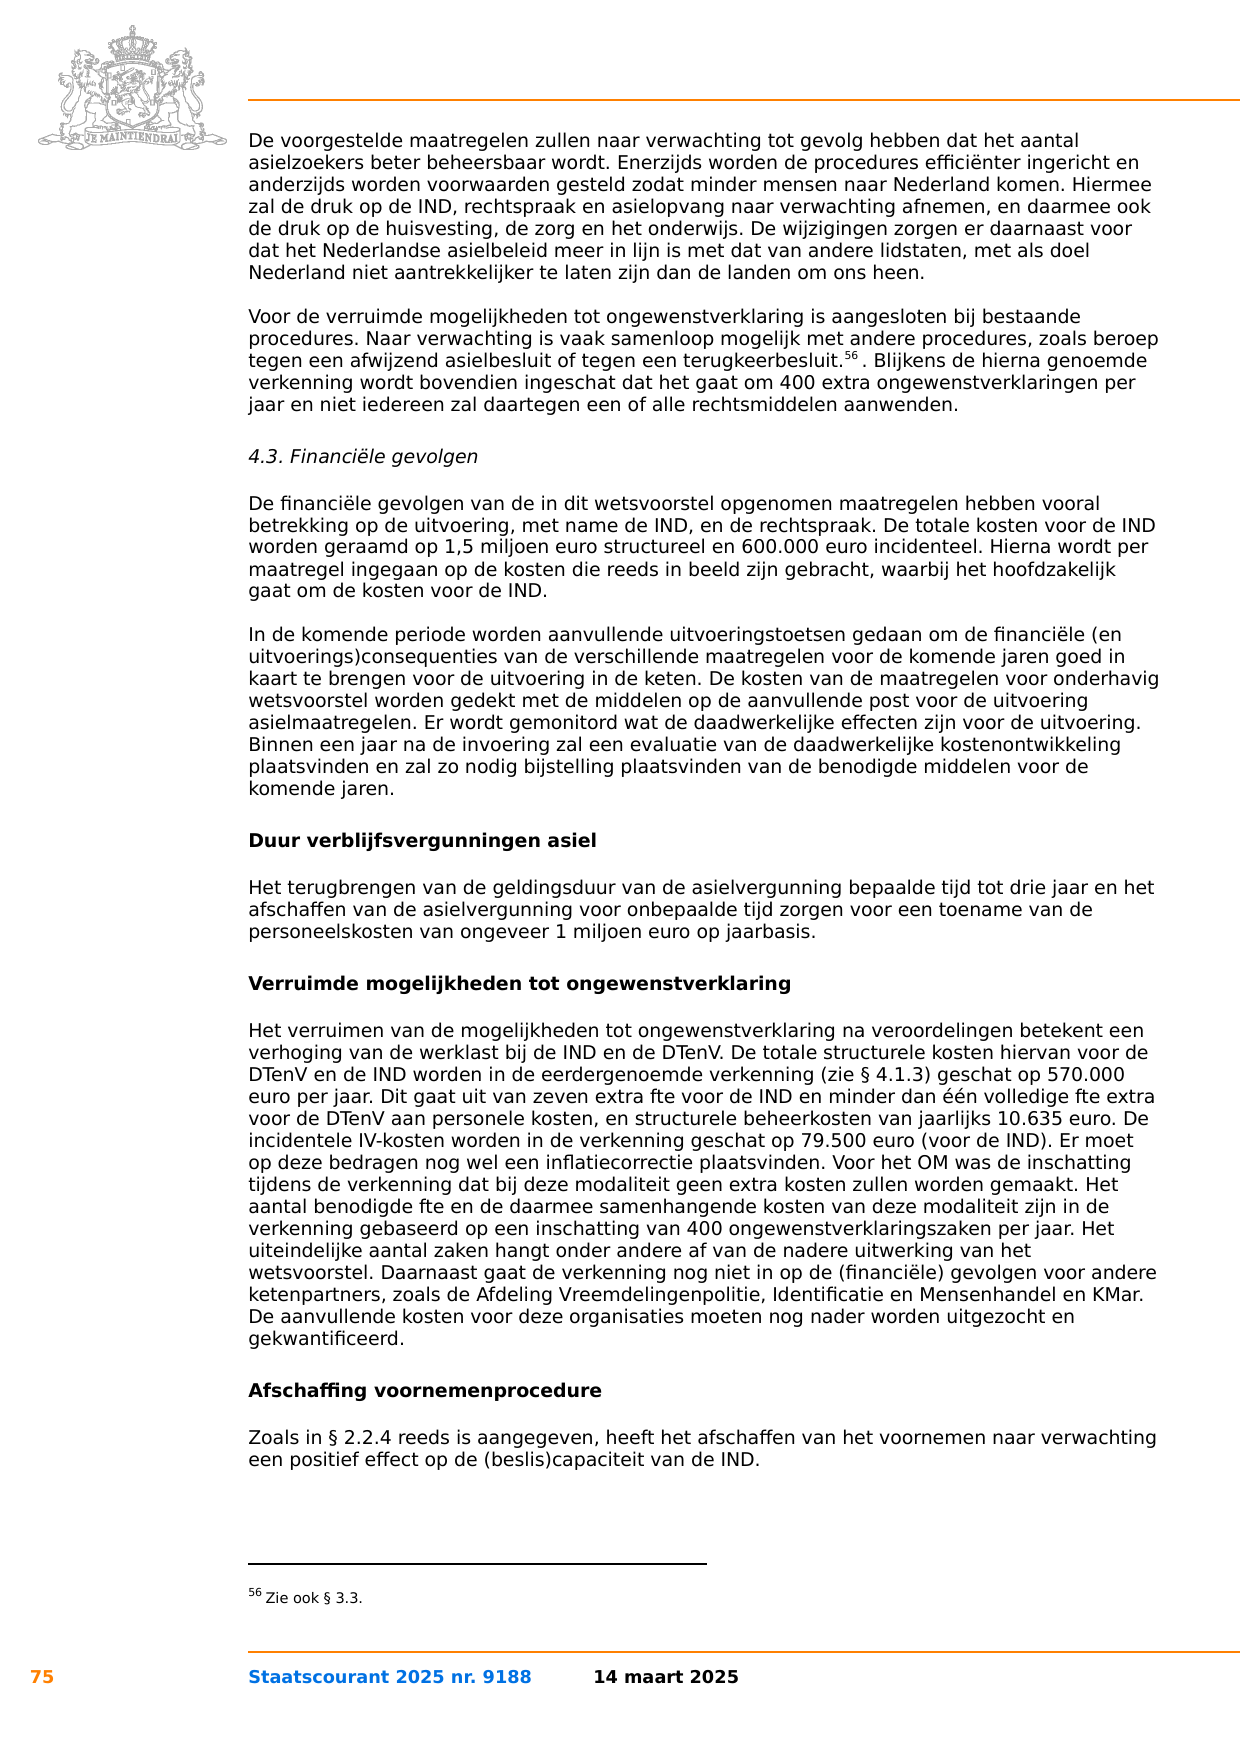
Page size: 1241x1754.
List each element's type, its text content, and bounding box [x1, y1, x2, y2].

text In de komende periode worden aanvullende uitvoeringstoetsen gedaan om de financiële (en uitvoerings)consequenties van de verschillende maatregelen voor de komende jaren goed in kaart te brengen voor de uitvoering in de keten. De kosten van de maatregelen voor onderhavig wetsvoorstel worden gedekt met de middelen op de aanvullende post voor de uitvoering asielmaatregelen. Er wordt gemonitord wat de daadwerkelijke effecten zijn voor de uitvoering. Binnen een jaar na de invoering zal een evaluatie van de daadwerkelijke kostenontwikkeling plaatsvinden en zal zo nodig bijstelling plaatsvinden van de benodigde middelen voor de komende jaren. [248, 624, 1163, 800]
subtitle Verruimde mogelijkheden tot ongewenstverklaring [248, 973, 1163, 995]
text De financiële gevolgen van de in dit wetsvoorstel opgenomen maatregelen hebben vooral betrekking op de uitvoering, met name de IND, en de rechtspraak. De totale kosten voor de IND worden geraamd op 1,5 miljoen euro structureel en 600.000 euro incidenteel. Hierna wordt per maatregel ingegaan op de kosten die reeds in beeld zijn gebracht, waarbij het hoofdzakelijk gaat om de kosten voor de IND. [248, 492, 1163, 602]
text Het verruimen van de mogelijkheden tot ongewenstverklaring na veroordelingen betekent een verhoging van de werklast bij de IND en de DTenV. De totale structurele kosten hiervan voor de DTenV en de IND worden in de eerdergenoemde verkenning (zie § 4.1.3) geschat op 570.000 euro per jaar. Dit gaat uit van zeven extra fte voor de IND en minder dan één volledige fte extra voor de DTenV aan personele kosten, en structurele beheerkosten van jaarlijks 10.635 euro. De incidentele IV-kosten worden in de verkenning geschat op 79.500 euro (voor de IND). Er moet op deze bedragen nog wel een inflatiecorrectie plaatsvinden. Voor het OM was de inschatting tijdens de verkenning dat bij deze modaliteit geen extra kosten zullen worden gemaakt. Het aantal benodigde fte en de daarmee samenhangende kosten van deze modaliteit zijn in de verkenning gebaseerd op een inschatting van 400 ongewenstverklaringszaken per jaar. Het uiteindelijke aantal zaken hangt onder andere af van de nadere uitwerking van het wetsvoorstel. Daarnaast gaat de verkenning nog niet in op de (financiële) gevolgen voor andere ketenpartners, zoals de Afdeling Vreemdelingenpolitie, Identificatie en Mensenhandel en KMar. De aanvullende kosten voor deze organisaties moeten nog nader worden uitgezocht en gekwantificeerd. [248, 1020, 1163, 1350]
subtitle Afschaffing voornemenprocedure [248, 1380, 1163, 1402]
picture [38, 25, 227, 150]
text De voorgestelde maatregelen zullen naar verwachting tot gevolg hebben dat het aantal asielzoekers beter beheersbaar wordt. Enerzijds worden de procedures efficiënter ingericht en anderzijds worden voorwaarden gesteld zodat minder mensen naar Nederland komen. Hiermee zal de druk op de IND, rechtspraak en asielopvang naar verwachting afnemen, en daarmee ook de druk op de huisvesting, de zorg en het onderwijs. De wijzigingen zorgen er daarnaast voor dat het Nederlandse asielbeleid meer in lijn is met dat van andere lidstaten, met als doel Nederland niet aantrekkelijker te laten zijn dan de landen om ons heen. [248, 130, 1163, 284]
subtitle 4.3. Financiële gevolgen [248, 446, 1163, 467]
text Het terugbrengen van de geldingsduur van de asielvergunning bepaalde tijd tot drie jaar en het afschaffen van de asielvergunning voor onbepaalde tijd zorgen voor een toename van de personeelskosten van ongeveer 1 miljoen euro op jaarbasis. [248, 877, 1163, 943]
text Zoals in § 2.2.4 reeds is aangegeven, heeft het afschaffen van het voornemen naar verwachting een positief effect op de (beslis)capaciteit van de IND. [248, 1427, 1163, 1471]
text Zie ook § 3.3. [248, 1586, 1163, 1608]
subtitle Duur verblijfsvergunningen asiel [248, 830, 1163, 852]
text Voor de verruimde mogelijkheden tot ongewenstverklaring is aangesloten bij bestaande procedures. Naar verwachting is vaak samenloop mogelijk met andere procedures, zoals beroep tegen een afwijzend asielbesluit of tegen een terugkeerbesluit.. Blijkens de hierna genoemde verkenning wordt bovendien ingeschat dat het gaat om 400 extra ongewenstverklaringen per jaar en niet iedereen zal daartegen een of alle rechtsmiddelen aanwenden. [248, 306, 1163, 416]
